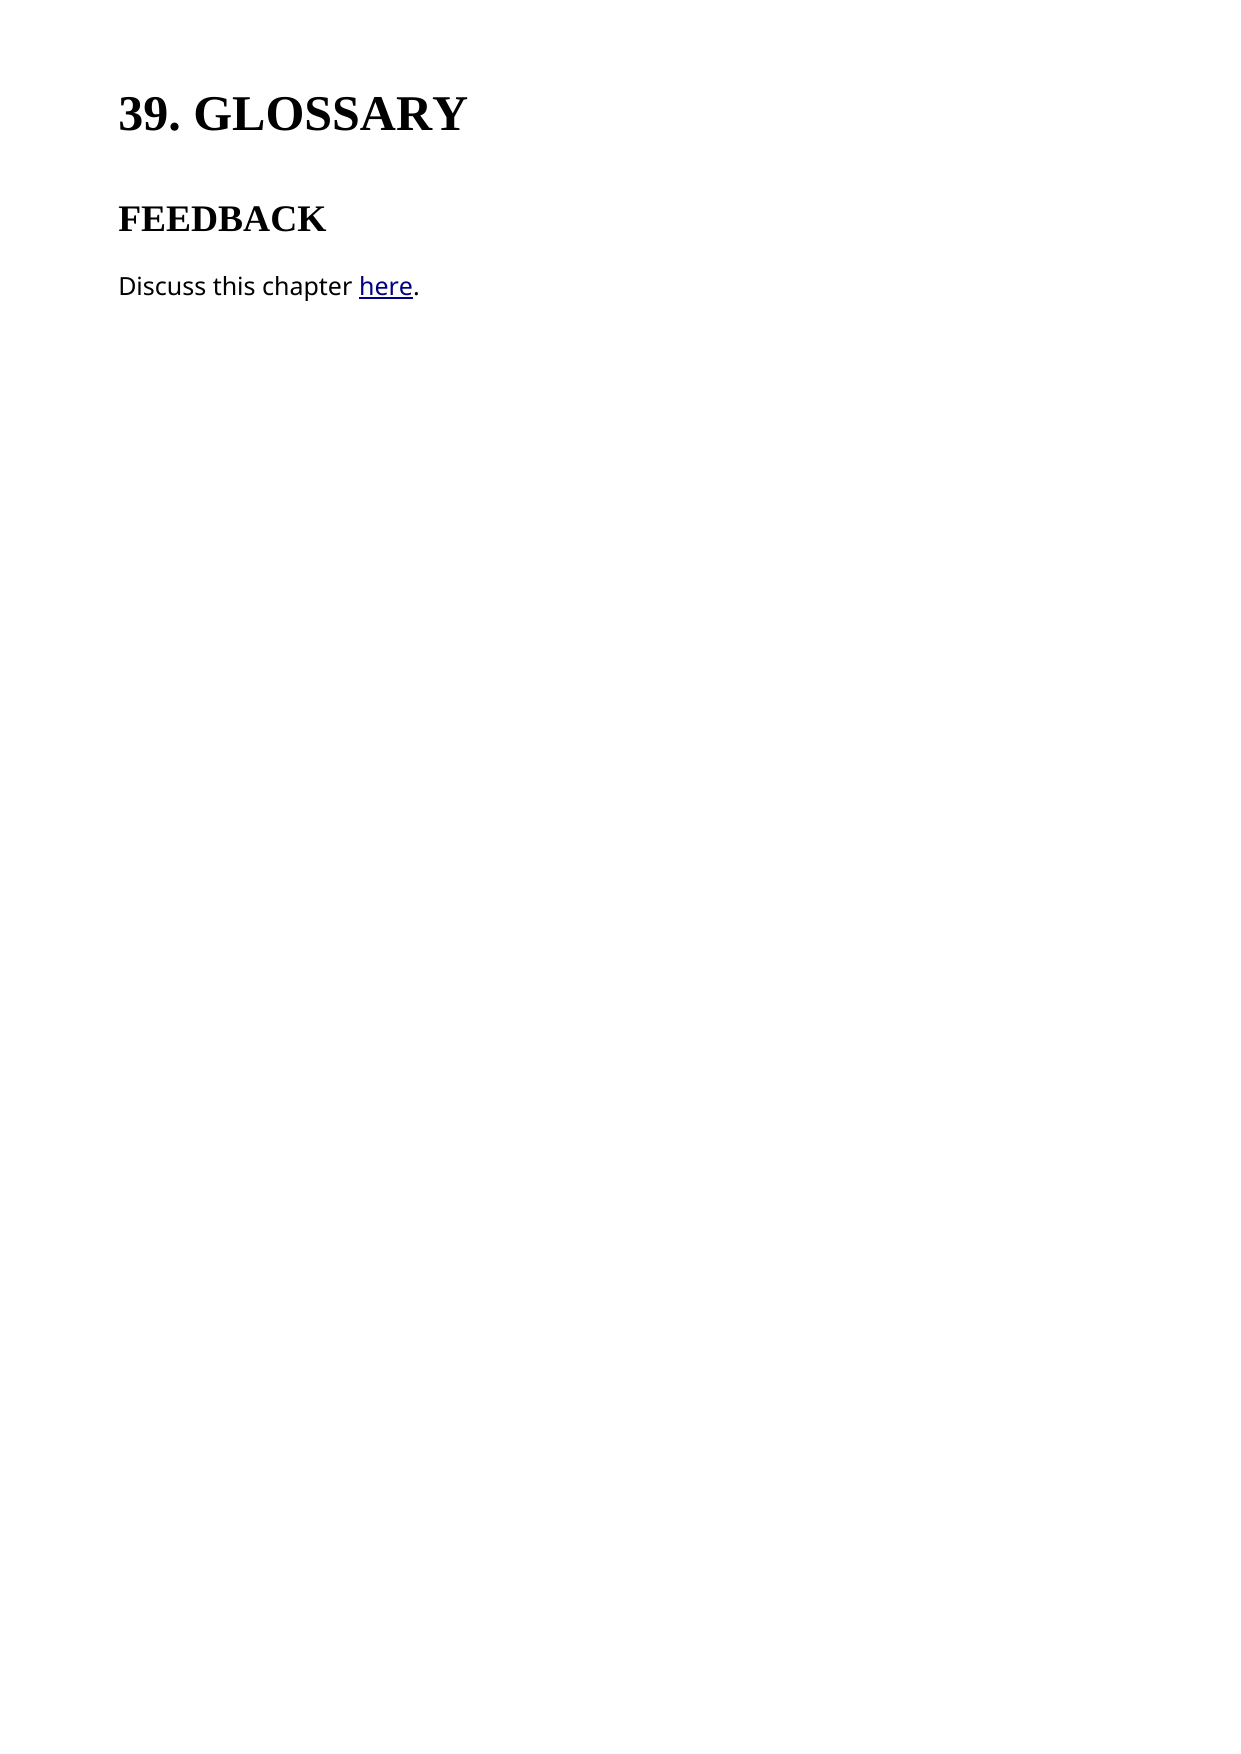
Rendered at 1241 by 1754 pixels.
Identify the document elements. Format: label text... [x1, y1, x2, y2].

subtitle Feedback [118, 196, 1181, 239]
text Discuss this chapter here. [118, 269, 1181, 303]
subtitle 39. Glossary [118, 84, 1181, 142]
